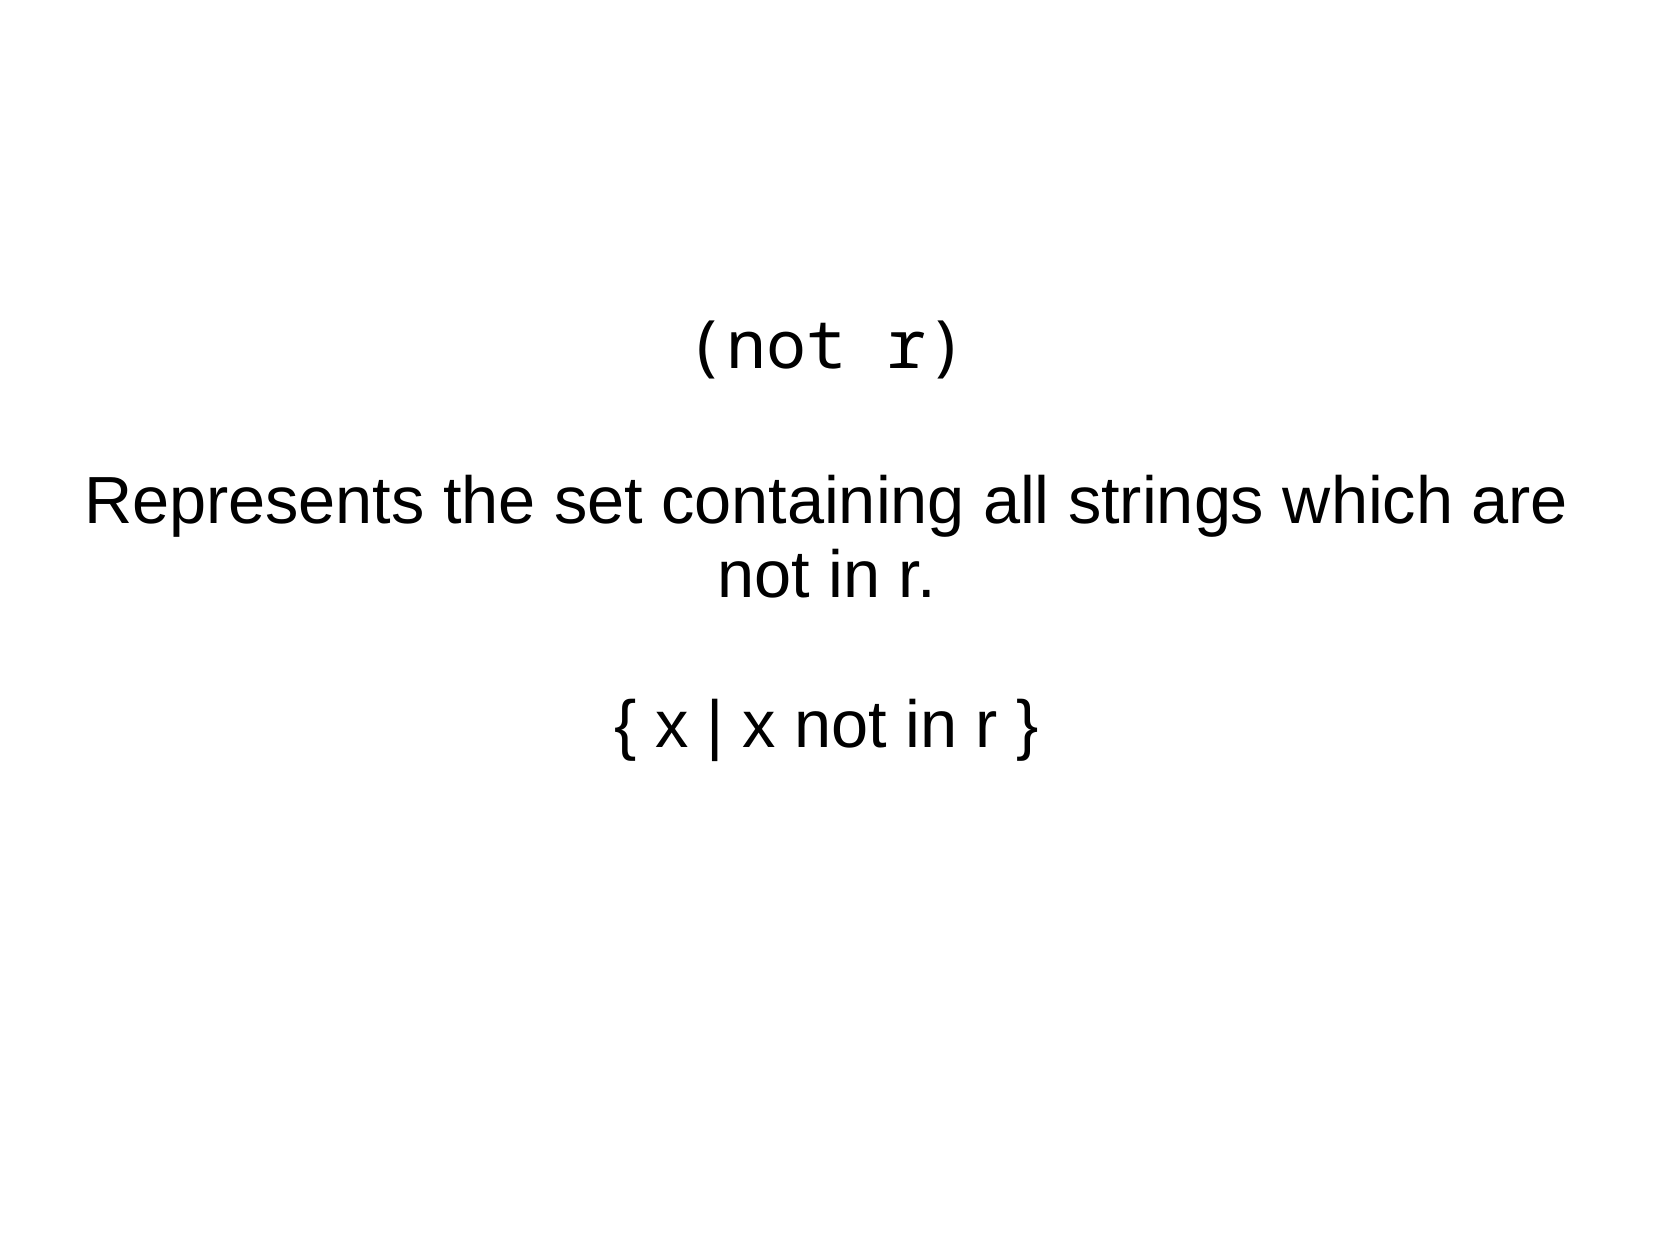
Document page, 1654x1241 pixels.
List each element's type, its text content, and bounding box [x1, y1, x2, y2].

subtitle (not r) Represents the set containing all strings which are not in r. { x | x not in r } [82, 49, 1571, 1010]
